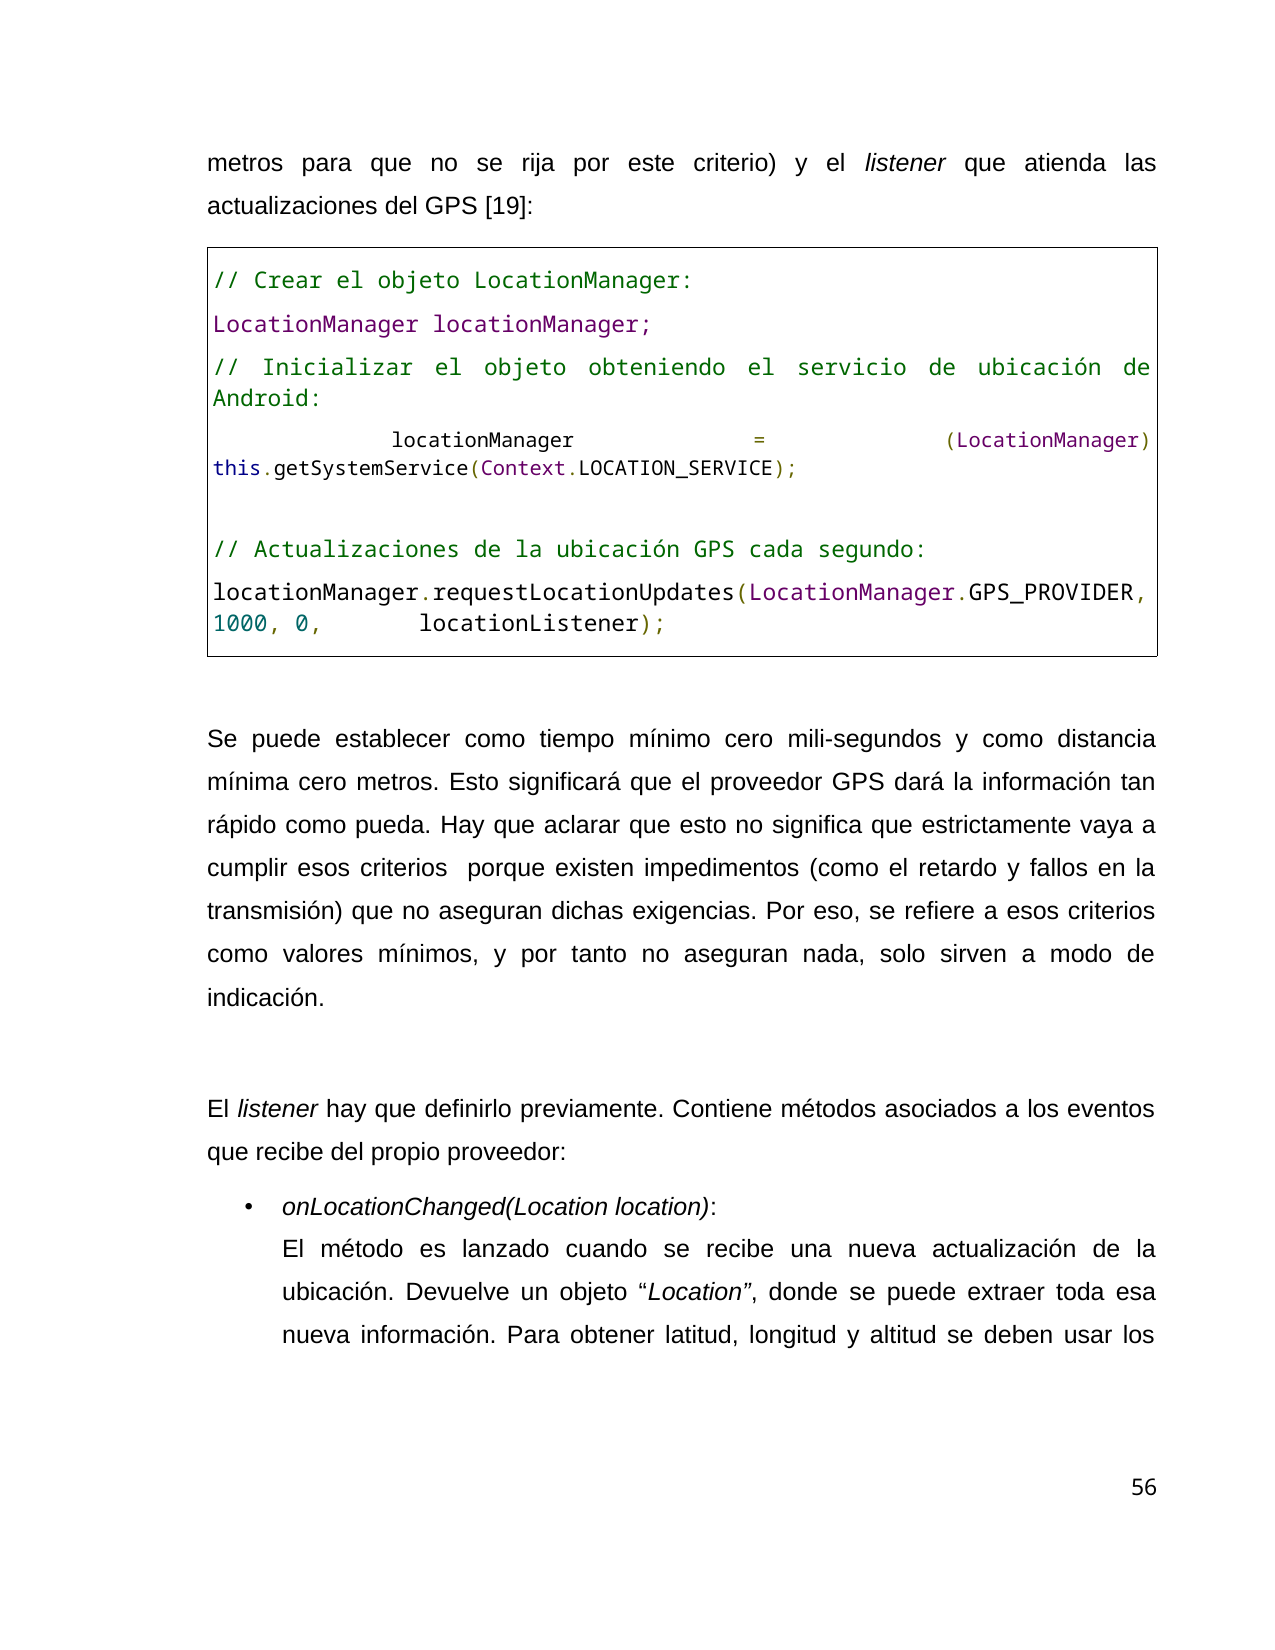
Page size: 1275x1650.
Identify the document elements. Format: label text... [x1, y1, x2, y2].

text metros para que no se rija por este criterio) y el listener que atienda las actualizaciones del GPS [19]: [207, 148, 1157, 220]
table_header // Crear el objeto LocationManager: LocationManager locationManager; // Inicializar el objeto obteniendo el servicio de ubicación de Android: locationManager = (LocationManager) this.getSystemService(Context.LOCATION_SERVICE); // Actualizaciones de la ubicación GPS cada segundo: locationManager.requestLocationUpdates(LocationManager.GPS_PROVIDER, 1000, 0, locationListener); [208, 248, 1157, 656]
text El listener hay que definirlo previamente. Contiene métodos asociados a los eventos que recibe del propio proveedor: [207, 1093, 1157, 1165]
text Se puede establecer como tiempo mínimo cero mili-segundos y como distancia mínima cero metros. Esto significará que el proveedor GPS dará la información tan rápido como pueda. Hay que aclarar que esto no significa que estrictamente vaya a cumplir esos criterios porque existen impedimentos (como el retardo y fallos en la transmisión) que no aseguran dichas exigencias. Por eso, se refiere a esos criterios como valores mínimos, y por tanto no aseguran nada, solo sirven a modo de indicación. [207, 724, 1157, 1011]
list onLocationChanged(Location location): [244, 1192, 1157, 1221]
list El método es lanzado cuando se recibe una nueva actualización de la ubicación. Devuelve un objeto “Location”, donde se puede extraer toda esa nueva información. Para obtener latitud, longitud y altitud se deben usar los [244, 1234, 1157, 1349]
